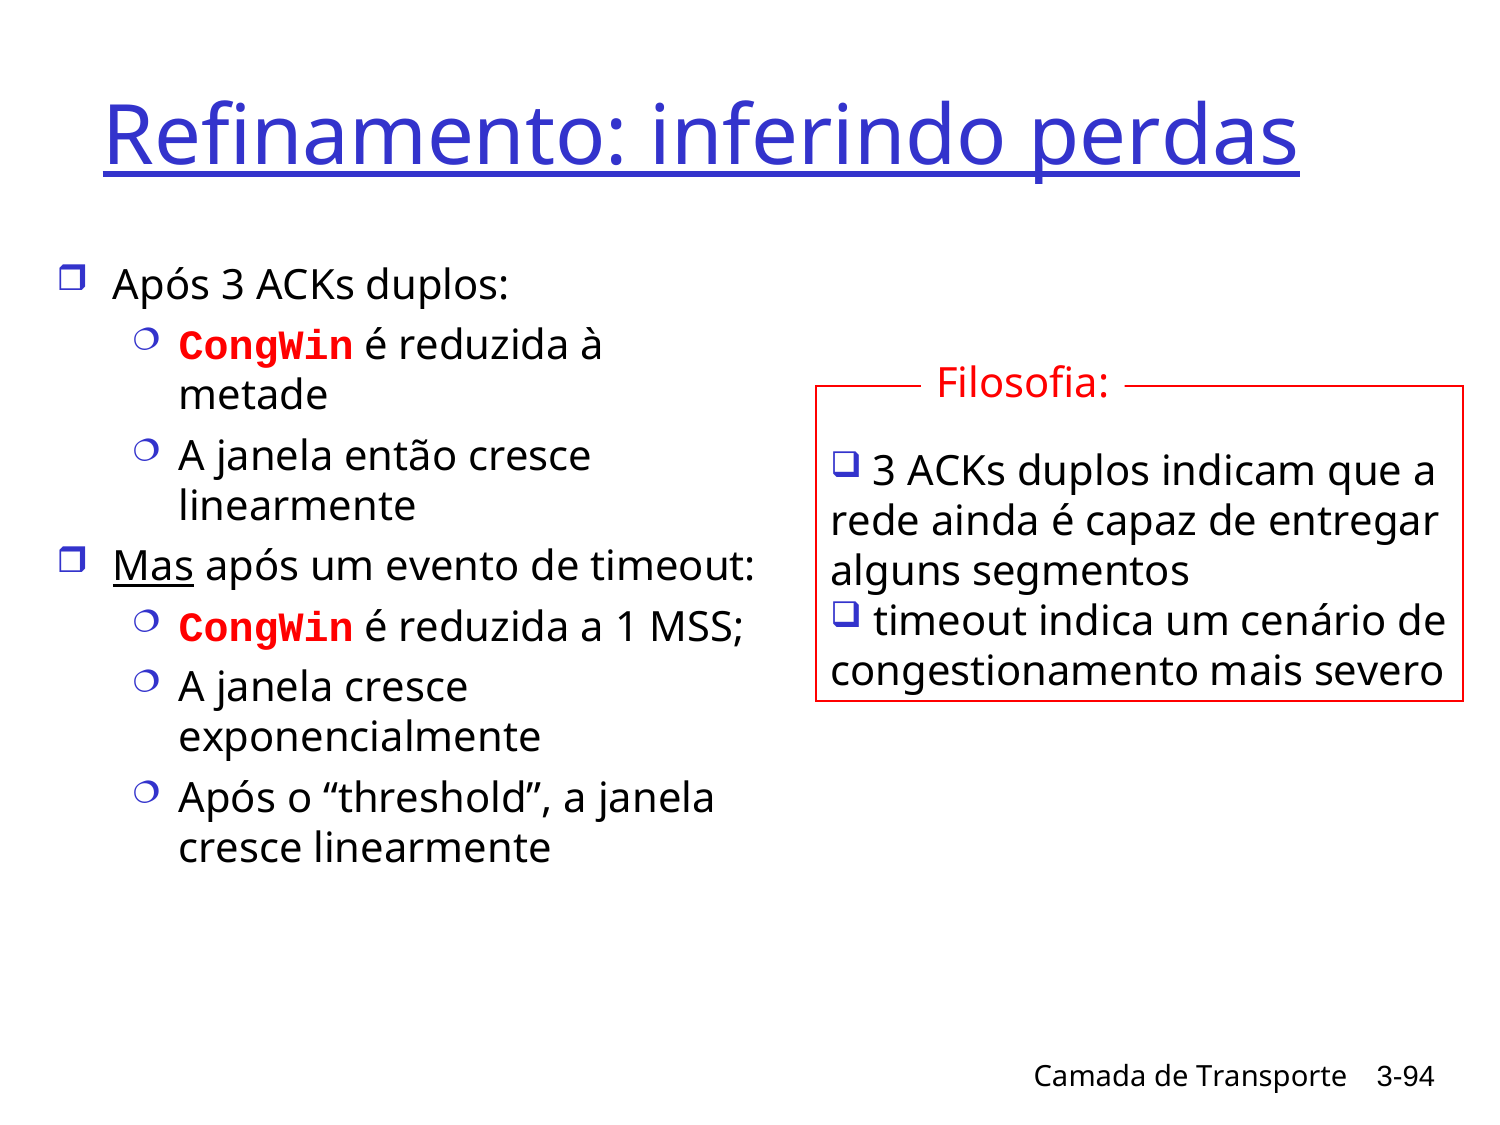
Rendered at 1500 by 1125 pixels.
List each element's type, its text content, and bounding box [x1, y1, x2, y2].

text_box 3-<número> [1339, 1050, 1451, 1125]
text_box Filosofia: [921, 348, 1125, 414]
list Após 3 ACKs duplos: CongWin é reduzida à metade A janela então cresce linearmente Mas após um evento de timeout: CongWin é reduzida a 1 MSS; A janela cresce exponencialmente Após o “threshold”, a janela cresce linearmente [41, 249, 775, 919]
text_box 3 ACKs duplos indicam que a rede ainda é capaz de entregar alguns segmentos timeout indica um cenário de congestionamento mais severo [815, 385, 1463, 702]
text_box Camada de Transporte [887, 1050, 1339, 1125]
title Refinamento: inferindo perdas [87, 37, 1363, 225]
